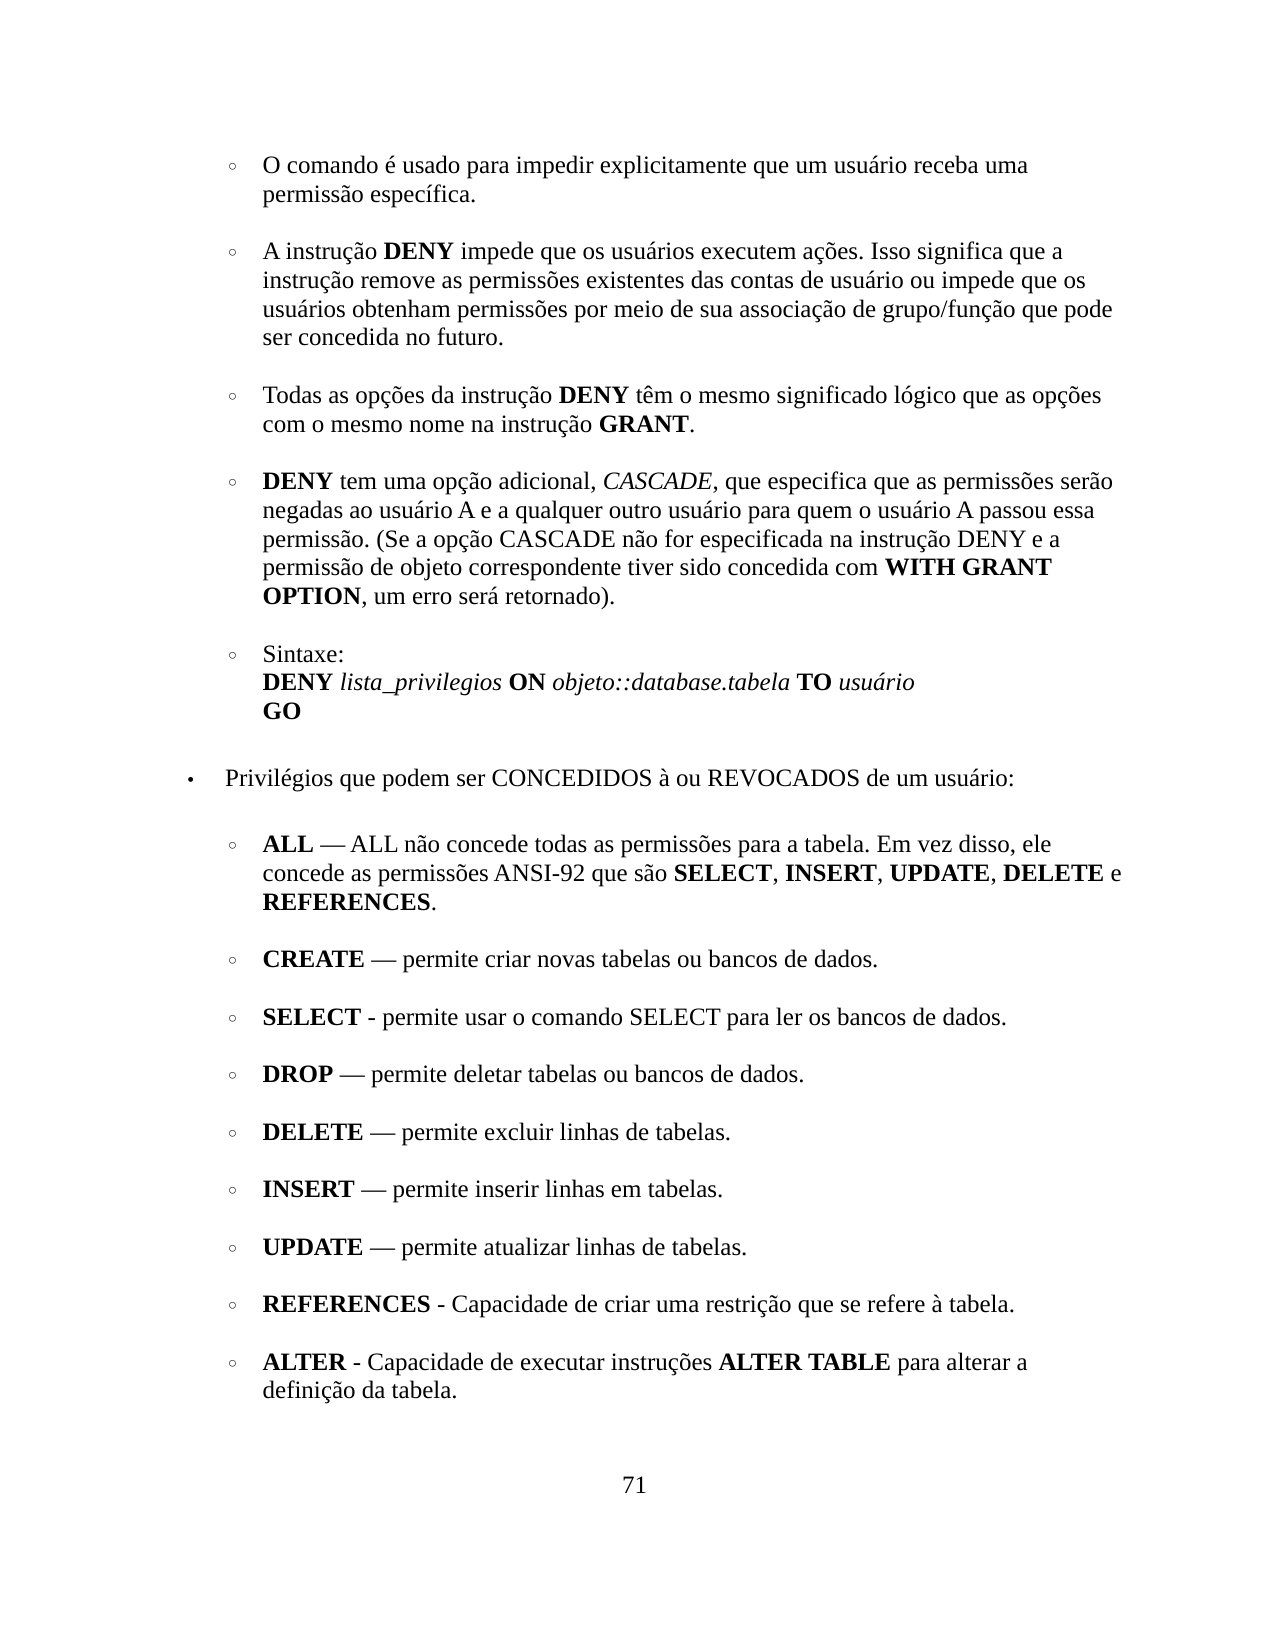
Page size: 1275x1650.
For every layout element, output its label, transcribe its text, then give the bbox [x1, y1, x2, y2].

list O comando é usado para impedir explicitamente que um usuário receba uma permissão específica. [225, 150, 1125, 236]
list SELECT - permite usar o comando SELECT para ler os bancos de dados. [225, 1002, 1125, 1059]
list CREATE — permite criar novas tabelas ou bancos de dados. [225, 944, 1125, 1002]
list Privilégios que podem ser CONCEDIDOS à ou REVOCADOS de um usuário: [187, 763, 1125, 820]
list ALL — ALL não concede todas as permissões para a tabela. Em vez disso, ele concede as permissões ANSI-92 que são SELECT, INSERT, UPDATE, DELETE e REFERENCES. [225, 829, 1125, 944]
list DENY tem uma opção adicional, CASCADE, que especifica que as permissões serão negadas ao usuário A e a qualquer outro usuário para quem o usuário A passou essa permissão. (Se a opção CASCADE não for especificada na instrução DENY e a permissão de objeto correspondente tiver sido concedida com WITH GRANT OPTION, um erro será retornado). [225, 466, 1125, 639]
list Todas as opções da instrução DENY têm o mesmo significado lógico que as opções com o mesmo nome na instrução GRANT. [225, 380, 1125, 466]
list DELETE — permite excluir linhas de tabelas. [225, 1117, 1125, 1174]
list ALTER - Capacidade de executar instruções ALTER TABLE para alterar a definição da tabela. [225, 1347, 1125, 1433]
list INSERT — permite inserir linhas em tabelas. [225, 1174, 1125, 1232]
list REFERENCES - Capacidade de criar uma restrição que se refere à tabela. [225, 1289, 1125, 1347]
list A instrução DENY impede que os usuários executem ações. Isso significa que a instrução remove as permissões existentes das contas de usuário ou impede que os usuários obtenham permissões por meio de sua associação de grupo/função que pode ser concedida no futuro. [225, 236, 1125, 380]
list UPDATE — permite atualizar linhas de tabelas. [225, 1232, 1125, 1289]
list Sintaxe: DENY lista_privilegios ON objeto::database.tabela TO usuário GO [225, 639, 1125, 754]
list DROP — permite deletar tabelas ou bancos de dados. [225, 1059, 1125, 1117]
